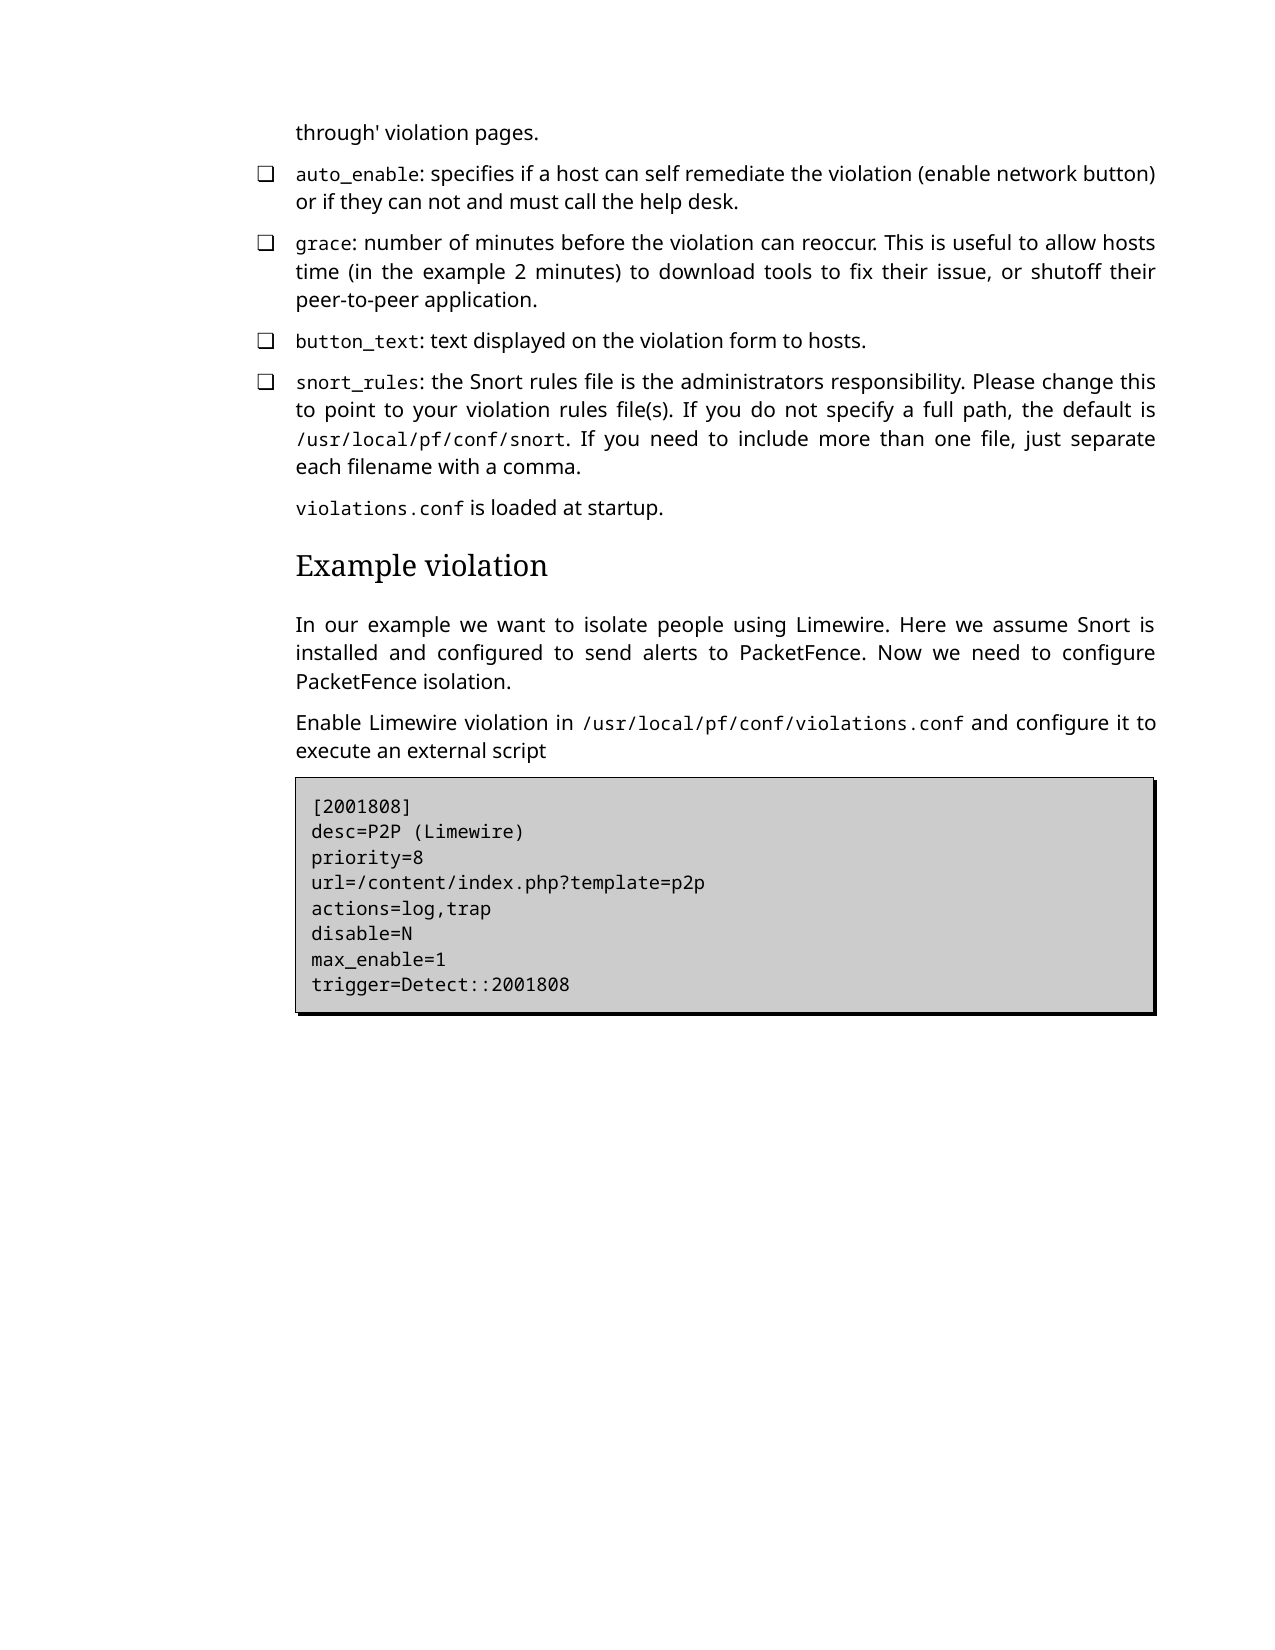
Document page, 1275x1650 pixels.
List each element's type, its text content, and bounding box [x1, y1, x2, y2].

list ❏ grace: number of minutes before the violation can reoccur. This is useful to allow hosts time (in the example 2 minutes) to download tools to fix their issue, or shutoff their peer-to-peer application. [256, 228, 1157, 314]
list ❏ snort_rules: the Snort rules file is the administrators responsibility. Please change this to point to your violation rules file(s). If you do not specify a full path, the default is /usr/local/pf/conf/snort. If you need to include more than one file, just separate each filename with a comma. [256, 367, 1157, 481]
list ❏ auto_enable: specifies if a host can self remediate the violation (enable network button) or if they can not and must call the help desk. [256, 159, 1157, 216]
list ❏ button_text: text displayed on the violation form to hosts. [256, 326, 1157, 355]
text violations.conf is loaded at startup. [295, 493, 1157, 522]
list through' violation pages. [256, 118, 1157, 147]
subtitle Example violation [295, 546, 1157, 585]
text Enable Limewire violation in /usr/local/pf/conf/violations.conf and configure it to execute an external script [295, 708, 1157, 765]
text [2001808] desc=P2P (Limewire) priority=8 url=/content/index.php?template=p2p actions=log,trap disable=N max_enable=1 trigger=Detect::2001808 [296, 778, 1153, 1012]
text In our example we want to isolate people using Limewire. Here we assume Snort is installed and configured to send alerts to PacketFence. Now we need to configure PacketFence isolation. [295, 610, 1157, 695]
